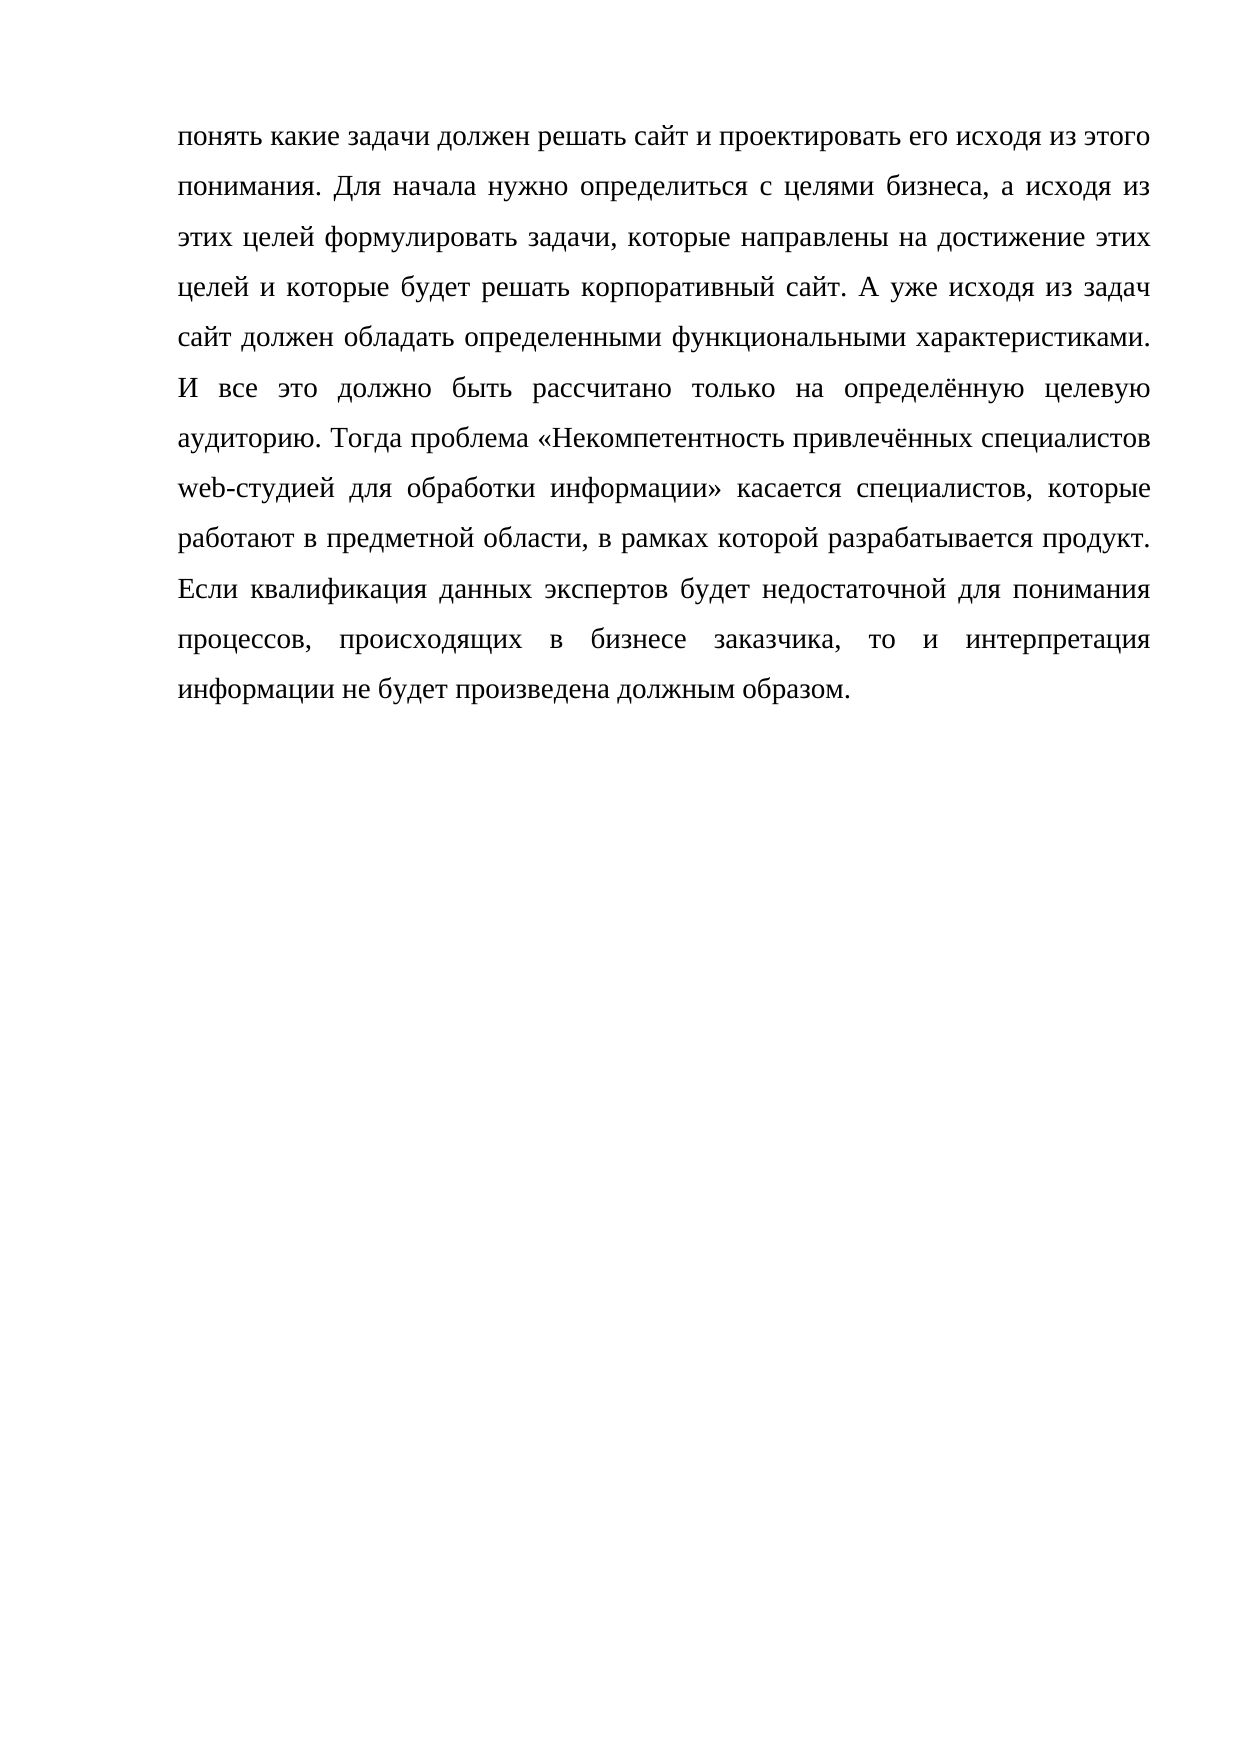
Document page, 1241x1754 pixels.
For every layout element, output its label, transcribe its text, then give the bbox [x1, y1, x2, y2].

list понять какие задачи должен решать сайт и проектировать его исходя из этого понимания. Для начала нужно определиться с целями бизнеса, а исходя из этих целей формулировать задачи, которые направлены на достижение этих целей и которые будет решать корпоративный сайт. А уже исходя из задач сайт должен обладать определенными функциональными характеристиками. И все это должно быть рассчитано только на определённую целевую аудиторию. Тогда проблема «Некомпетентность привлечённых специалистов web-студией для обработки информации» касается специалистов, которые работают в предметной области, в рамках которой разрабатывается продукт. Если квалификация данных экспертов будет недостаточной для понимания процессов, происходящих в бизнесе заказчика, то и интерпретация информации не будет произведена должным образом. [177, 118, 1152, 705]
